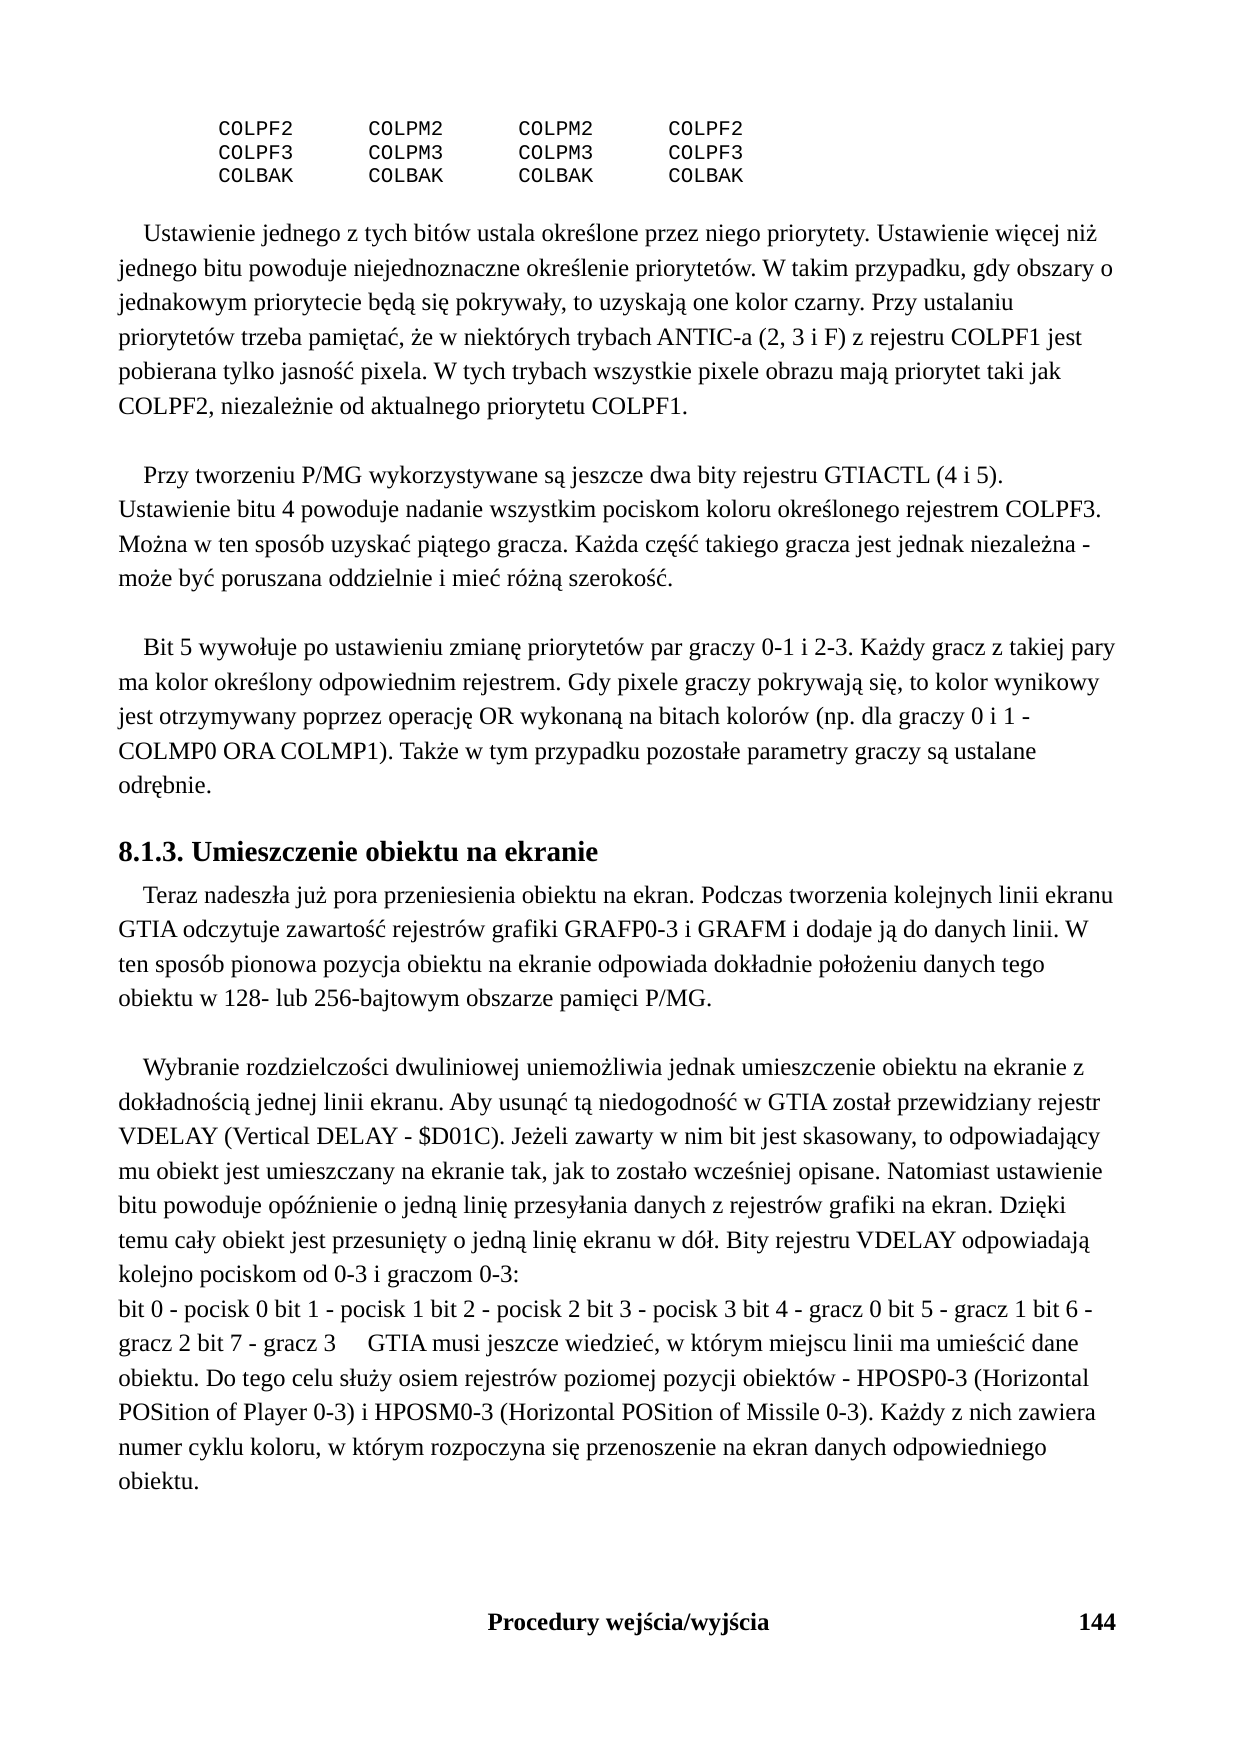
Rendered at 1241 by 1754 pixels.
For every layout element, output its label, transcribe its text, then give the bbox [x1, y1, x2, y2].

text Ustawienie jednego z tych bitów ustala określone przez niego priorytety. Ustawienie więcej niż jednego bitu powoduje niejednoznaczne określenie priorytetów. W takim przypadku, gdy obszary o jednakowym priorytecie będą się pokrywały, to uzyskają one kolor czarny. Przy ustalaniu priorytetów trzeba pamiętać, że w niektórych trybach ANTIC-a (2, 3 i F) z rejestru COLPF1 jest pobierana tylko jasność pixela. W tych trybach wszystkie pixele obrazu mają priorytet taki jak COLPF2, niezależnie od aktualnego priorytetu COLPF1. Przy tworzeniu P/MG wykorzystywane są jeszcze dwa bity rejestru GTIACTL (4 i 5). Ustawienie bitu 4 powoduje nadanie wszystkim pociskom koloru określonego rejestrem COLPF3. Można w ten sposób uzyskać piątego gracza. Każda część takiego gracza jest jednak niezależna - może być poruszana oddzielnie i mieć różną szerokość. Bit 5 wywołuje po ustawieniu zmianę priorytetów par graczy 0-1 i 2-3. Każdy gracz z takiej pary ma kolor określony odpowiednim rejestrem. Gdy pixele graczy pokrywają się, to kolor wynikowy jest otrzymywany poprzez operację OR wykonaną na bitach kolorów (np. dla graczy 0 i 1 - COLMP0 ORA COLMP1). Także w tym przypadku pozostałe parametry graczy są ustalane odrębnie. [118, 218, 1122, 799]
text Teraz nadeszła już pora przeniesienia obiektu na ekran. Podczas tworzenia kolejnych linii ekranu GTIA odczytuje zawartość rejestrów grafiki GRAFP0-3 i GRAFM i dodaje ją do danych linii. W ten sposób pionowa pozycja obiektu na ekranie odpowiada dokładnie położeniu danych tego obiektu w 128- lub 256-bajtowym obszarze pamięci P/MG. Wybranie rozdzielczości dwuliniowej uniemożliwia jednak umieszczenie obiektu na ekranie z dokładnością jednej linii ekranu. Aby usunąć tą niedogodność w GTIA został przewidziany rejestr VDELAY (Vertical DELAY - $D01C). Jeżeli zawarty w nim bit jest skasowany, to odpowiadający mu obiekt jest umieszczany na ekranie tak, jak to zostało wcześniej opisane. Natomiast ustawienie bitu powoduje opóźnienie o jedną linię przesyłania danych z rejestrów grafiki na ekran. Dzięki temu cały obiekt jest przesunięty o jedną linię ekranu w dół. Bity rejestru VDELAY odpowiadają kolejno pociskom od 0-3 i graczom 0-3: bit 0 - pocisk 0 bit 1 - pocisk 1 bit 2 - pocisk 2 bit 3 - pocisk 3 bit 4 - gracz 0 bit 5 - gracz 1 bit 6 - gracz 2 bit 7 - gracz 3 GTIA musi jeszcze wiedzieć, w którym miejscu linii ma umieścić dane obiektu. Do tego celu służy osiem rejestrów poziomej pozycji obiektów - HPOSP0-3 (Horizontal POSition of Player 0-3) i HPOSM0-3 (Horizontal POSition of Missile 0-3). Każdy z nich zawiera numer cyklu koloru, w którym rozpoczyna się przenoszenie na ekran danych odpowiedniego obiektu. [118, 880, 1122, 1529]
subtitle 8.1.3. Umieszczenie obiektu na ekranie [118, 834, 1122, 867]
text COLPF3 COLPM3 COLPM3 COLPF3 [118, 142, 1122, 165]
text COLPF2 COLPM2 COLPM2 COLPF2 [118, 118, 1122, 142]
text COLBAK COLBAK COLBAK COLBAK [118, 165, 1122, 189]
